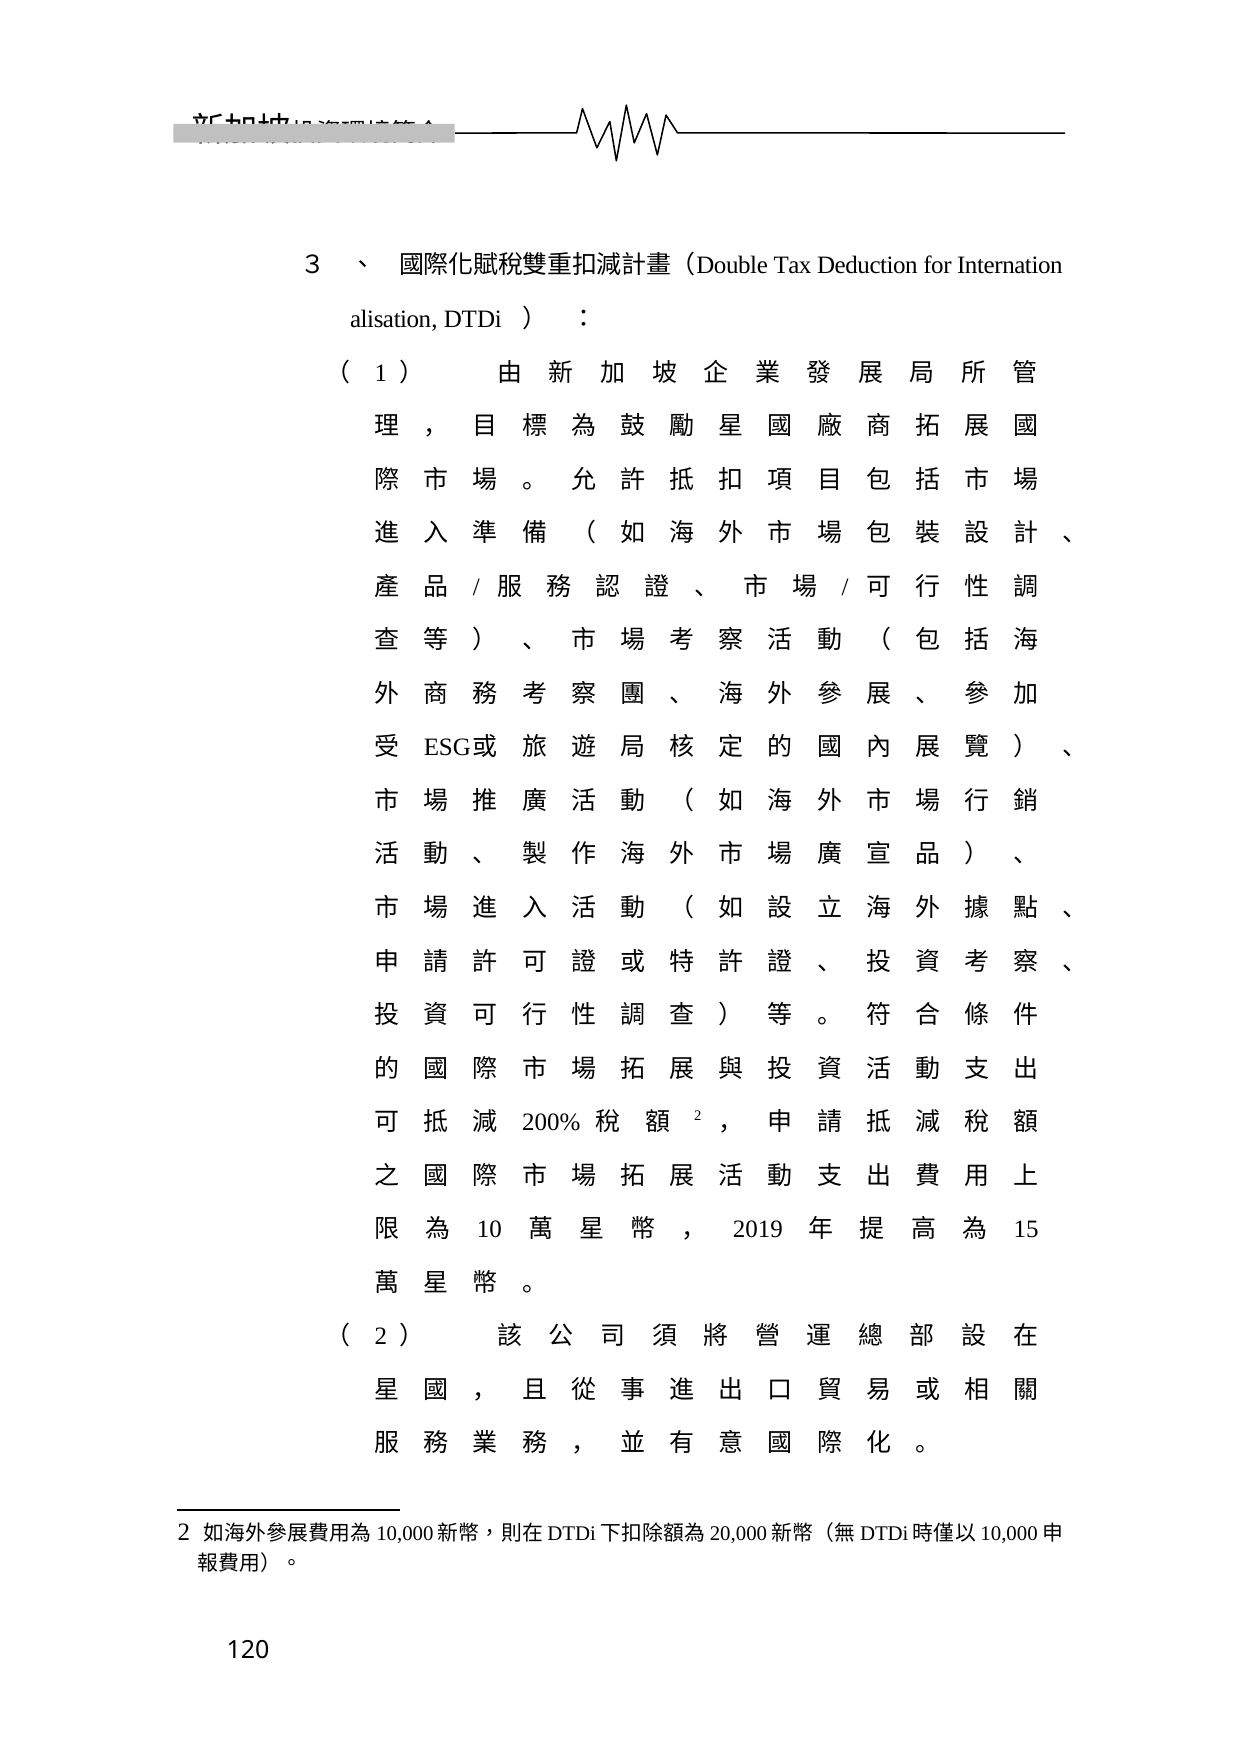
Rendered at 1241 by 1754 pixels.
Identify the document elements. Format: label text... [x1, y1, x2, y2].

text （2） 該公司須將營運總部設在星國，且從事進出口貿易或相關服務業務，並有意國際化。 [301, 1307, 1063, 1468]
text （1） 由新加坡企業發展局所管理，目標為鼓勵星國廠商拓展國際市場。允許抵扣項目包括市場進入準備（如海外市場包裝設計、產品/服務認證、市場/可行性調查等）、市場考察活動（包括海外商務考察團、海外參展、參加受ESG或旅遊局核定的國內展覽）、市場推廣活動（如海外市場行銷活動、製作海外市場廣宣品）、市場進入活動（如設立海外據點、申請許可證或特許證、投資考察、投資可行性調查）等。符合條件的國際市場拓展與投資活動支出可抵減200%稅額，申請抵減稅額之國際市場拓展活動支出費用上限為10萬星幣，2019年提高為15萬星幣。 [301, 343, 1063, 1307]
text ３、國際化賦稅雙重扣減計畫（Double Tax Deduction for Internationalisation, DTDi）： [276, 236, 1063, 343]
text 如海外參展費用為10,000新幣，則在DTDi下扣除額為20,000新幣（無DTDi時僅以10,000申報費用）。 [177, 1516, 1063, 1577]
